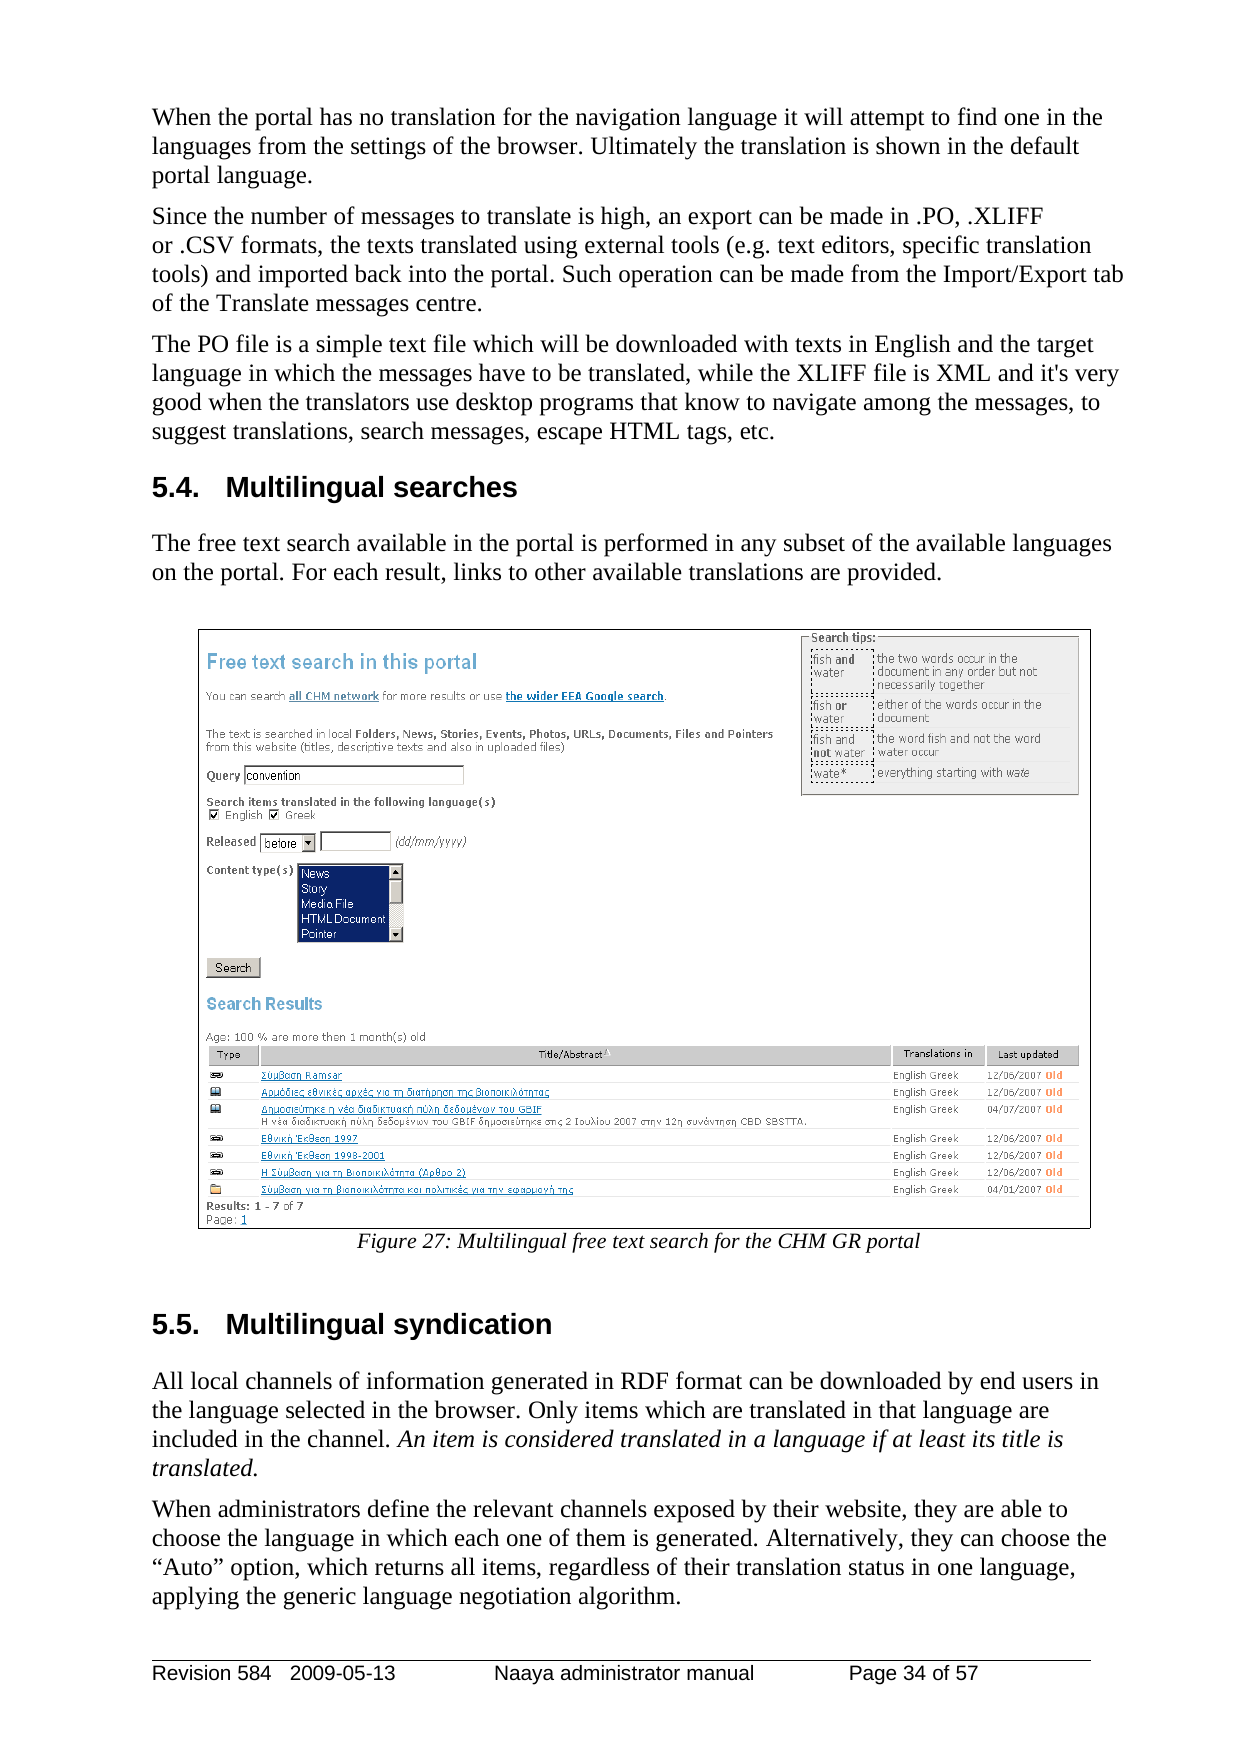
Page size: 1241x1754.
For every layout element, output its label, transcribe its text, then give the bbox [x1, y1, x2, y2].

subtitle Multilingual syndication [152, 1307, 1128, 1341]
text [199, 630, 1090, 1228]
subtitle Multilingual searches [152, 469, 1128, 503]
text Since the number of messages to translate is high, an export can be made in .PO, .XLIFF or .CSV formats, the texts translated using external tools (e.g. text editors, specific translation tools) and imported back into the portal. Such operation can be made from the Import/Export tab of the Translate messages centre. [152, 201, 1128, 317]
text When administrators define the relevant channels exposed by their website, they are able to choose the language in which each one of them is generated. Alternatively, they can choose the “Auto” option, which returns all items, regardless of their translation status in one language, applying the generic language negotiation algorithm. [152, 1494, 1128, 1610]
text [198, 610, 1081, 629]
text When the portal has no translation for the navigation language it will attempt to find one in the languages from the settings of the browser. Ultimately the translation is shown in the default portal language. [152, 102, 1128, 189]
text All local channels of information generated in RDF format can be downloaded by end users in the language selected in the browser. Only items which are translated in that language are included in the channel. An item is considered translated in a language if at least its title is translated. [152, 1366, 1128, 1482]
text Figure 27: Multilingual free text search for the CHM GR portal [198, 1229, 1081, 1253]
text The free text search available in the portal is performed in any subset of the available languages on the portal. For each result, links to other available translations are provided. [152, 528, 1128, 586]
text The PO file is a simple text file which will be downloaded with texts in English and the target language in which the messages have to be translated, while the XLIFF file is XML and it's very good when the translators use desktop programs that know to navigate among the messages, to suggest translations, search messages, escape HTML tags, etc. [152, 328, 1128, 445]
